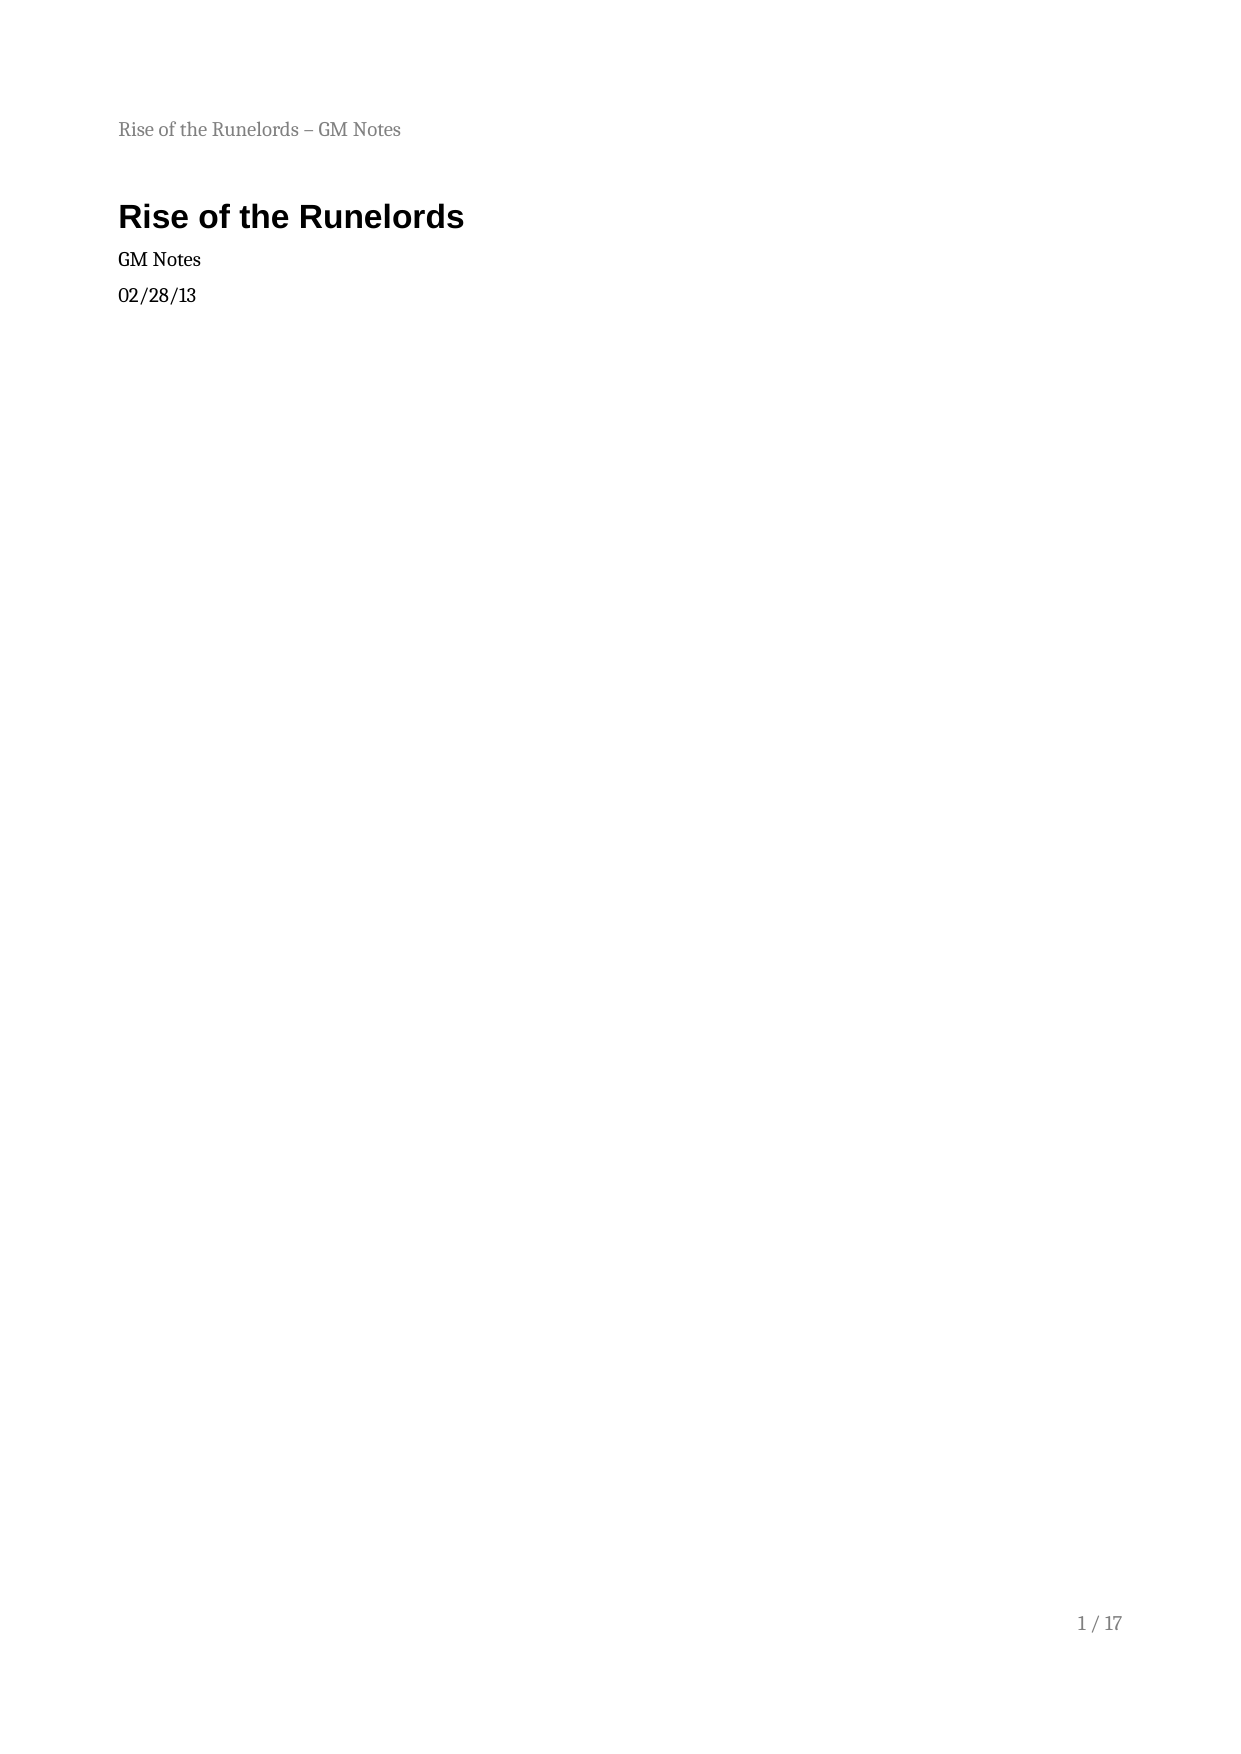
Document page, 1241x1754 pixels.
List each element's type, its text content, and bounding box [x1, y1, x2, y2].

subtitle Rise of the Runelords [118, 197, 1122, 235]
text GM Notes [118, 248, 1122, 272]
text 02/28/13 [118, 284, 1122, 308]
